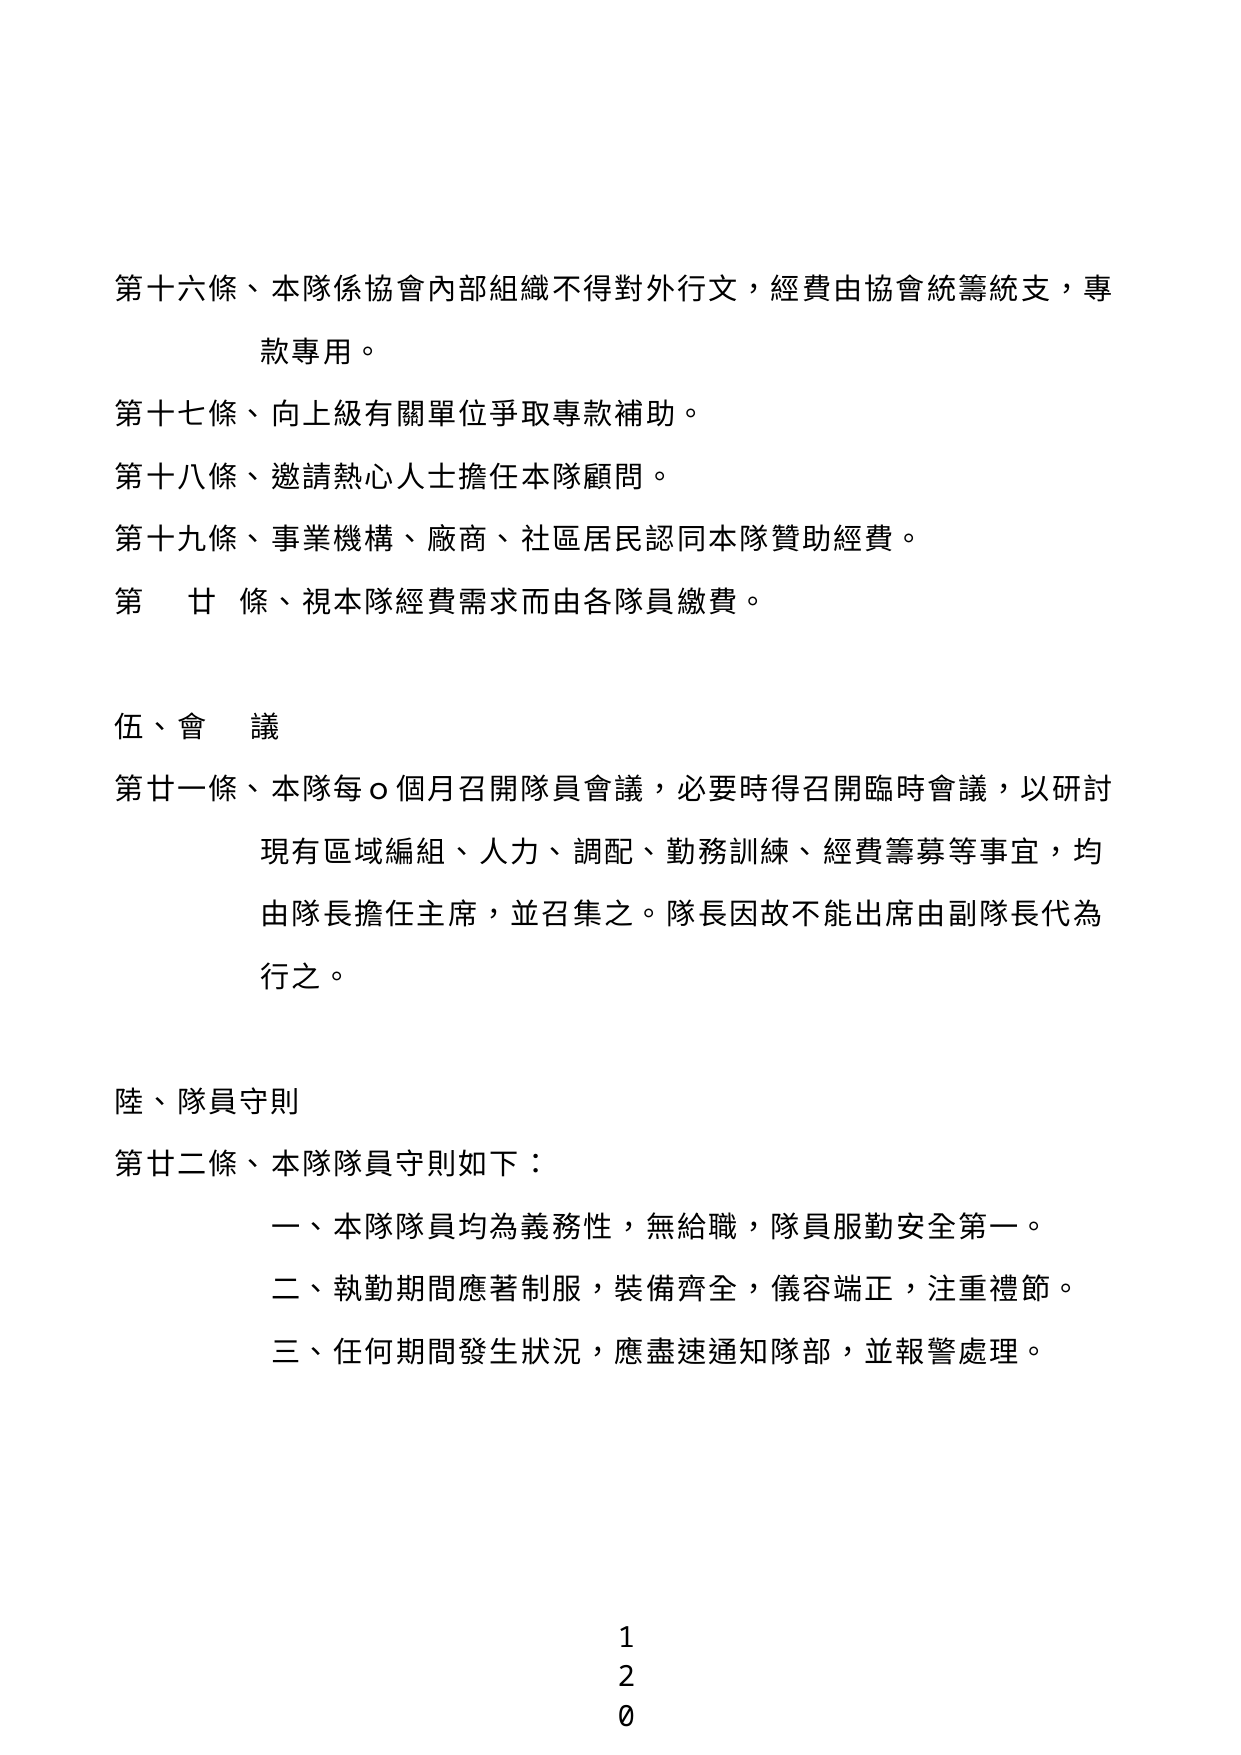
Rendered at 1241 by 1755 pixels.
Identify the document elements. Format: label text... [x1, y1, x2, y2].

text 第十七條、向上級有關單位爭取專款補助。 [113, 370, 1124, 433]
text 三、任何期間發生狀況，應盡速通知隊部，並報警處理。 [261, 1308, 1124, 1370]
text 二、執勤期間應著制服，裝備齊全，儀容端正，注重禮節。 [261, 1245, 1124, 1308]
text 第十八條、邀請熱心人士擔任本隊顧問。 [113, 433, 1124, 495]
text 第廿二條、本隊隊員守則如下： [113, 1120, 1124, 1183]
text 第廿一條、本隊每ｏ個月召開隊員會議，必要時得召開臨時會議，以研討現有區域編組、人力、調配、勤務訓練、經費籌募等事宜，均由隊長擔任主席，並召集之。隊長因故不能出席由副隊長代為行之。 [113, 745, 1124, 995]
text 陸、隊員守則 [113, 1058, 1124, 1120]
text 第十六條、本隊係協會內部組織不得對外行文，經費由協會統籌統支，專款專用。 [113, 245, 1124, 370]
text 一、本隊隊員均為義務性，無給職，隊員服勤安全第一。 [261, 1183, 1124, 1245]
text 第 廿 條、視本隊經費需求而由各隊員繳費。 [113, 558, 1124, 620]
text 伍、會 議 [113, 683, 1124, 745]
text 第十九條、事業機構、廠商、社區居民認同本隊贊助經費。 [113, 495, 1124, 558]
